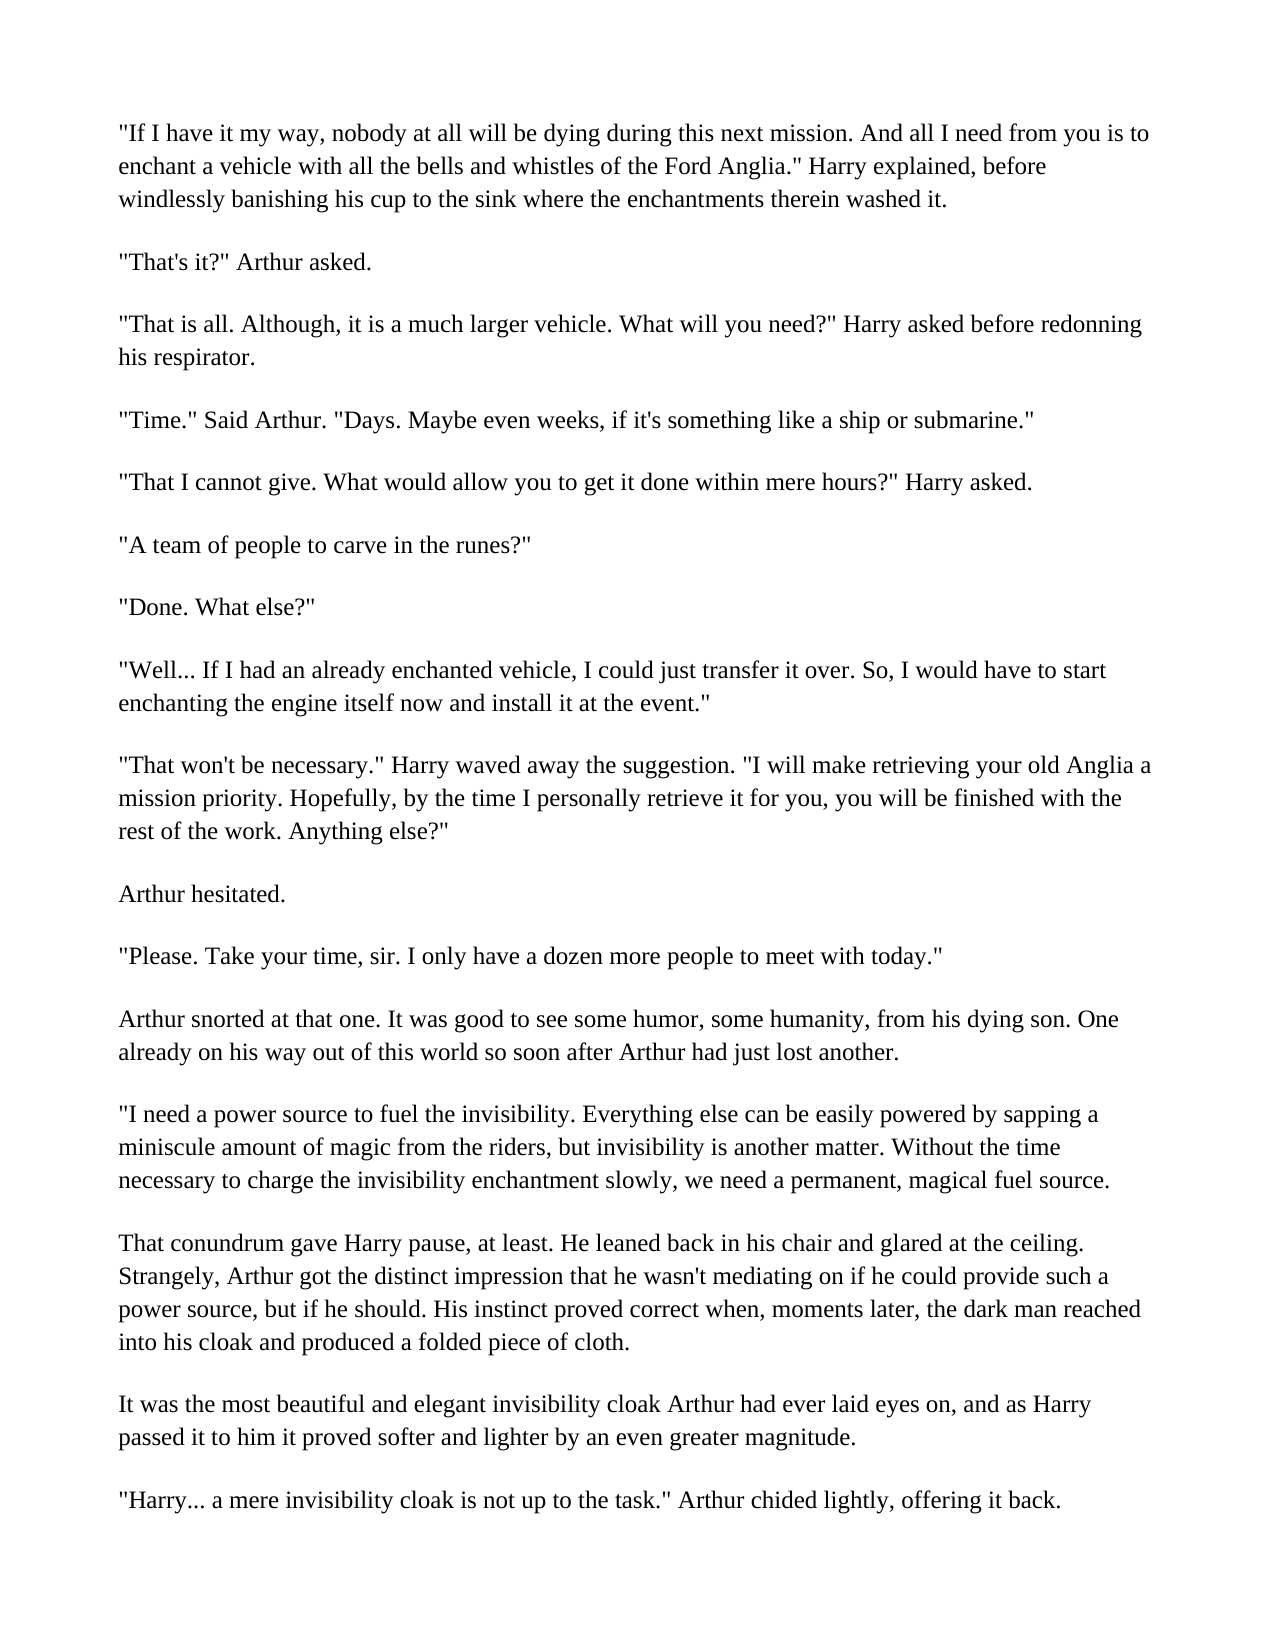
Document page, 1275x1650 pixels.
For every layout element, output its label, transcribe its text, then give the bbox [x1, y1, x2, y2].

text That conundrum gave Harry pause, at least. He leaned back in his chair and glared at the ceiling. Strangely, Arthur got the distinct impression that he wasn't mediating on if he could provide such a power source, but if he should. His instinct proved correct when, moments later, the dark man reached into his cloak and produced a folded piece of cloth. [118, 1228, 1157, 1356]
text "Well... If I had an already enchanted vehicle, I could just transfer it over. So, I would have to start enchanting the engine itself now and install it at the event." [118, 655, 1157, 716]
text "Harry... a mere invisibility cloak is not up to the task." Arthur chided lightly, offering it back. [118, 1485, 1157, 1514]
text "That's it?" Arthur asked. [118, 247, 1157, 275]
text "Time." Said Arthur. "Days. Maybe even weeks, if it's something like a ship or submarine." [118, 405, 1157, 433]
text Arthur snorted at that one. It was good to see some humor, some humanity, from his dying son. One already on his way out of this world so soon after Arthur had just lost another. [118, 1004, 1157, 1066]
text "That is all. Although, it is a much larger vehicle. What will you need?" Harry asked before redonning his respirator. [118, 309, 1157, 371]
text "That I cannot give. What would allow you to get it done within mere hours?" Harry asked. [118, 467, 1157, 496]
text Arthur hesitated. [118, 879, 1157, 907]
text "A team of people to carve in the runes?" [118, 530, 1157, 558]
text "If I have it my way, nobody at all will be dying during this next mission. And all I need from you is to enchant a vehicle with all the bells and whistles of the Ford Anglia." Harry explained, before windlessly banishing his cup to the sink where the enchantments therein washed it. [118, 118, 1157, 213]
text "I need a power source to fuel the invisibility. Everything else can be easily powered by sapping a miniscule amount of magic from the riders, but invisibility is another matter. Without the time necessary to charge the invisibility enchantment slowly, we need a permanent, magical fuel source. [118, 1099, 1157, 1194]
text It was the most beautiful and elegant invisibility cloak Arthur had ever laid eyes on, and as Harry passed it to him it proved softer and lighter by an even greater magnitude. [118, 1389, 1157, 1451]
text "Please. Take your time, sir. I only have a dozen more people to meet with today." [118, 941, 1157, 970]
text "Done. What else?" [118, 592, 1157, 621]
text "That won't be necessary." Harry waved away the suggestion. "I will make retrieving your old Anglia a mission priority. Hopefully, by the time I personally retrieve it for you, you will be finished with the rest of the work. Anything else?" [118, 750, 1157, 845]
